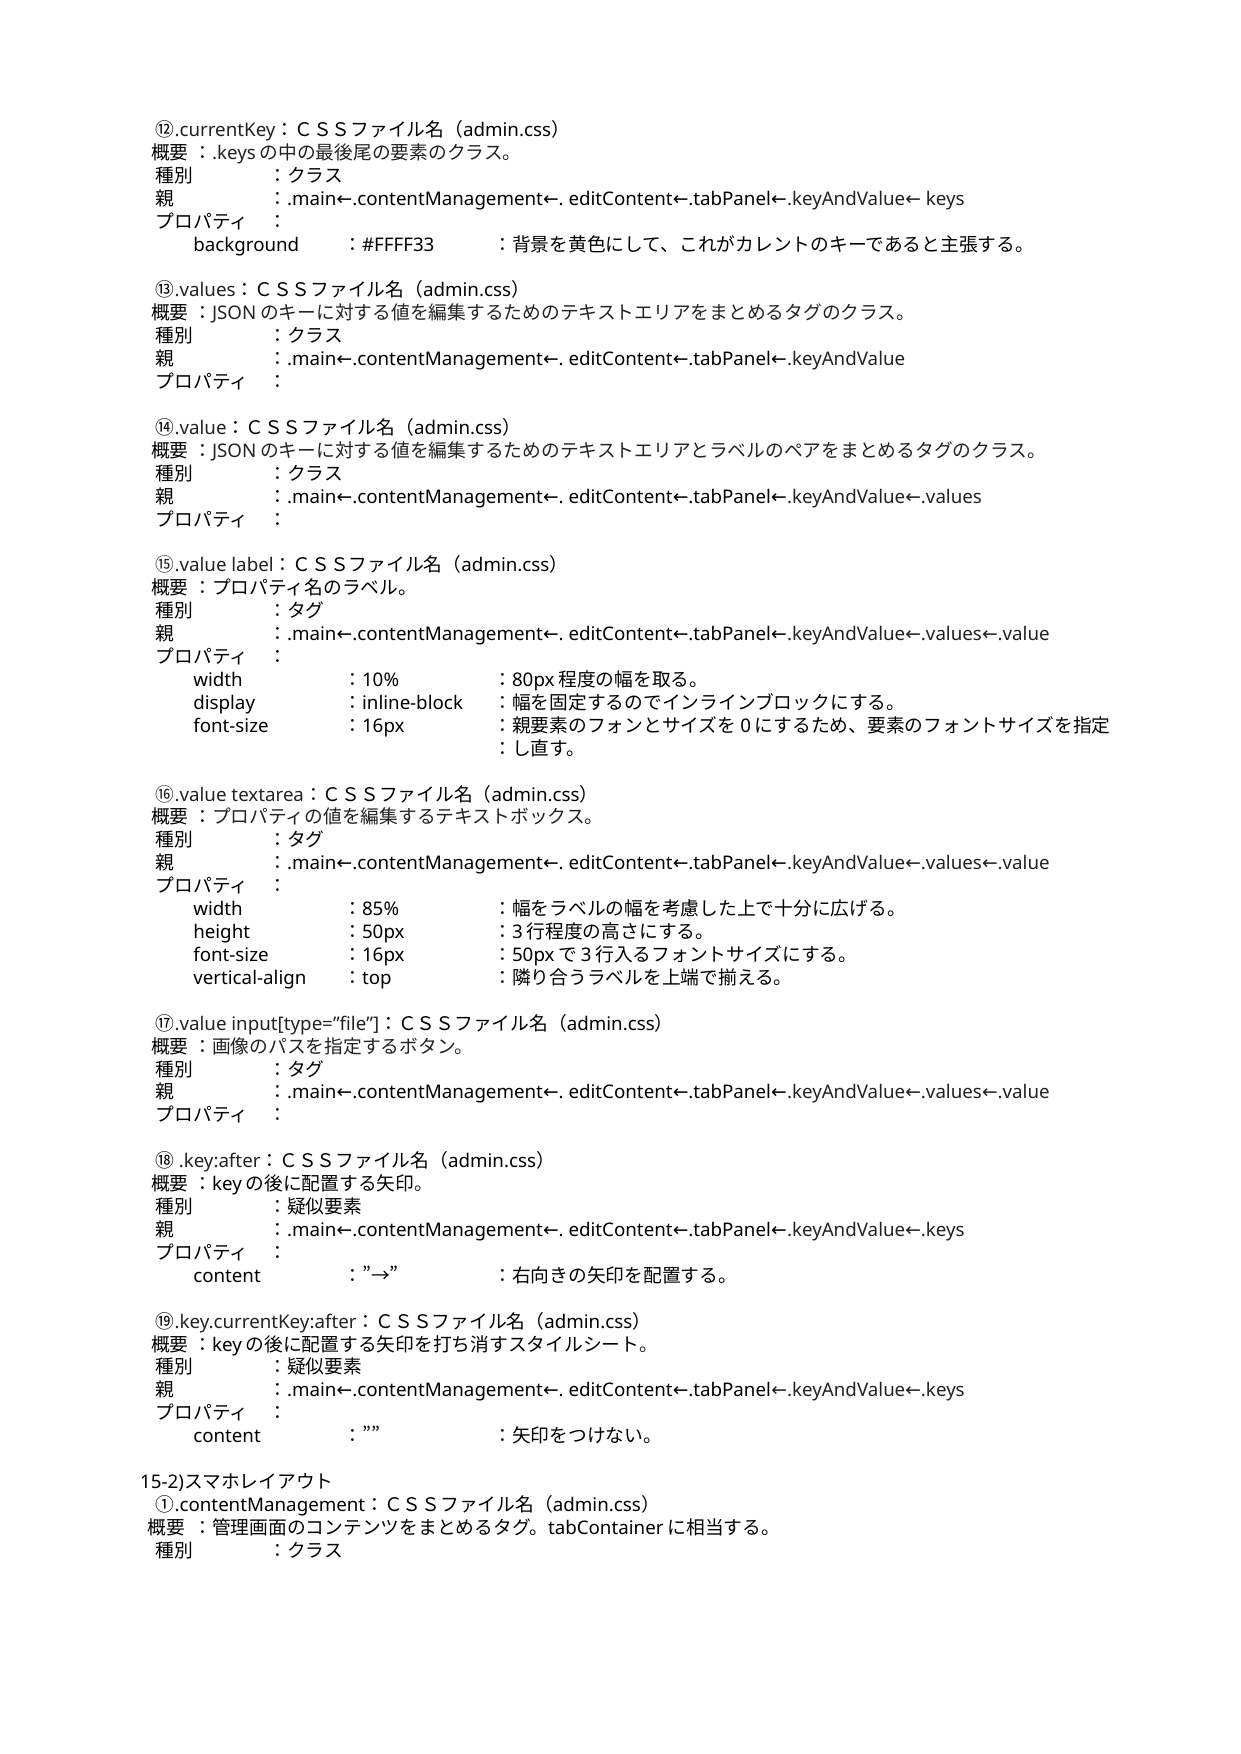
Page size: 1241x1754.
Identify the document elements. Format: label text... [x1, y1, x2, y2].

text ⑭.value：ＣＳＳファイル名（admin.css） [118, 416, 1122, 439]
text 親 ：.main←.contentManagement←. editContent←.tabPanel←.keyAndValue [118, 347, 1122, 370]
text 種別 ：クラス [118, 164, 1122, 187]
text 概要 ：プロパティ名のラベル。 [118, 576, 1122, 599]
text ⑲.key.currentKey:after：ＣＳＳファイル名（admin.css） [118, 1310, 1122, 1333]
text font-size ：16px ：親要素のフォンとサイズを0にするため、要素のフォントサイズを指定 [118, 714, 1122, 737]
text 親 ：.main←.contentManagement←. editContent←.tabPanel←.keyAndValue← keys [118, 187, 1122, 210]
text 種別 ：タグ [118, 1058, 1122, 1081]
text 親 ：.main←.contentManagement←. editContent←.tabPanel←.keyAndValue←.keys [118, 1378, 1122, 1401]
text 親 ：.main←.contentManagement←. editContent←.tabPanel←.keyAndValue←.keys [118, 1218, 1122, 1241]
text プロパティ ： [118, 210, 1122, 233]
text 概要 ：keyの後に配置する矢印を打ち消すスタイルシート。 [118, 1333, 1122, 1356]
text 種別 ：クラス [118, 462, 1122, 485]
text ⑯.value textarea：ＣＳＳファイル名（admin.css） [118, 783, 1122, 806]
text font-size ：16px ：50pxで3行入るフォントサイズにする。 [118, 943, 1122, 966]
text プロパティ ： [118, 508, 1122, 531]
text プロパティ ： [118, 1103, 1122, 1126]
text ⑰.value input[type=”file”]：ＣＳＳファイル名（admin.css） [118, 1012, 1122, 1035]
text 種別 ：クラス [118, 1539, 1122, 1562]
text ：し直す。 [118, 737, 1122, 760]
text height ：50px ：3行程度の高さにする。 [118, 920, 1122, 943]
text vertical-align ：top ：隣り合うラベルを上端で揃える。 [118, 966, 1122, 989]
text 概要 ：プロパティの値を編集するテキストボックス。 [118, 806, 1122, 828]
text content ：”→” ：右向きの矢印を配置する。 [118, 1264, 1122, 1287]
text プロパティ ： [118, 645, 1122, 668]
text width ：10% ：80px程度の幅を取る。 [118, 668, 1122, 691]
text プロパティ ： [118, 1401, 1122, 1424]
text 概要 ：画像のパスを指定するボタン。 [118, 1035, 1122, 1058]
text 概要 ：JSONのキーに対する値を編集するためのテキストエリアをまとめるタグのクラス。 [118, 301, 1122, 324]
text ⑬.values：ＣＳＳファイル名（admin.css） [118, 278, 1122, 301]
text 種別 ：疑似要素 [118, 1356, 1122, 1378]
text content ：”” ：矢印をつけない。 [118, 1424, 1122, 1447]
text width ：85% ：幅をラベルの幅を考慮した上で十分に広げる。 [118, 897, 1122, 920]
text ⑱ .key:after：ＣＳＳファイル名（admin.css） [118, 1149, 1122, 1172]
text プロパティ ： [118, 874, 1122, 897]
text 種別 ：クラス [118, 324, 1122, 347]
text 親 ：.main←.contentManagement←. editContent←.tabPanel←.keyAndValue←.values←.value [118, 851, 1122, 874]
text 親 ：.main←.contentManagement←. editContent←.tabPanel←.keyAndValue←.values [118, 485, 1122, 508]
text 概要 ：.keysの中の最後尾の要素のクラス。 [118, 141, 1122, 164]
text プロパティ ： [118, 370, 1122, 393]
text 親 ：.main←.contentManagement←. editContent←.tabPanel←.keyAndValue←.values←.value [118, 1081, 1122, 1103]
text 種別 ：タグ [118, 599, 1122, 622]
text 概要 ：管理画面のコンテンツをまとめるタグ。tabContainerに相当する。 [118, 1516, 1122, 1539]
text ⑮.value label：ＣＳＳファイル名（admin.css） [118, 553, 1122, 576]
text 概要 ：keyの後に配置する矢印。 [118, 1172, 1122, 1195]
text 種別 ：疑似要素 [118, 1195, 1122, 1218]
text ①.contentManagement：ＣＳＳファイル名（admin.css） [118, 1493, 1122, 1516]
text プロパティ ： [118, 1241, 1122, 1264]
text display ：inline-block ：幅を固定するのでインラインブロックにする。 [118, 691, 1122, 714]
text 親 ：.main←.contentManagement←. editContent←.tabPanel←.keyAndValue←.values←.value [118, 622, 1122, 645]
text 15-2)スマホレイアウト [118, 1470, 1122, 1493]
text background ：#FFFF33 ：背景を黄色にして、これがカレントのキーであると主張する。 [118, 233, 1122, 256]
text ⑫.currentKey：ＣＳＳファイル名（admin.css） [118, 118, 1122, 141]
text 種別 ：タグ [118, 828, 1122, 851]
text 概要 ：JSONのキーに対する値を編集するためのテキストエリアとラベルのペアをまとめるタグのクラス。 [118, 439, 1122, 462]
